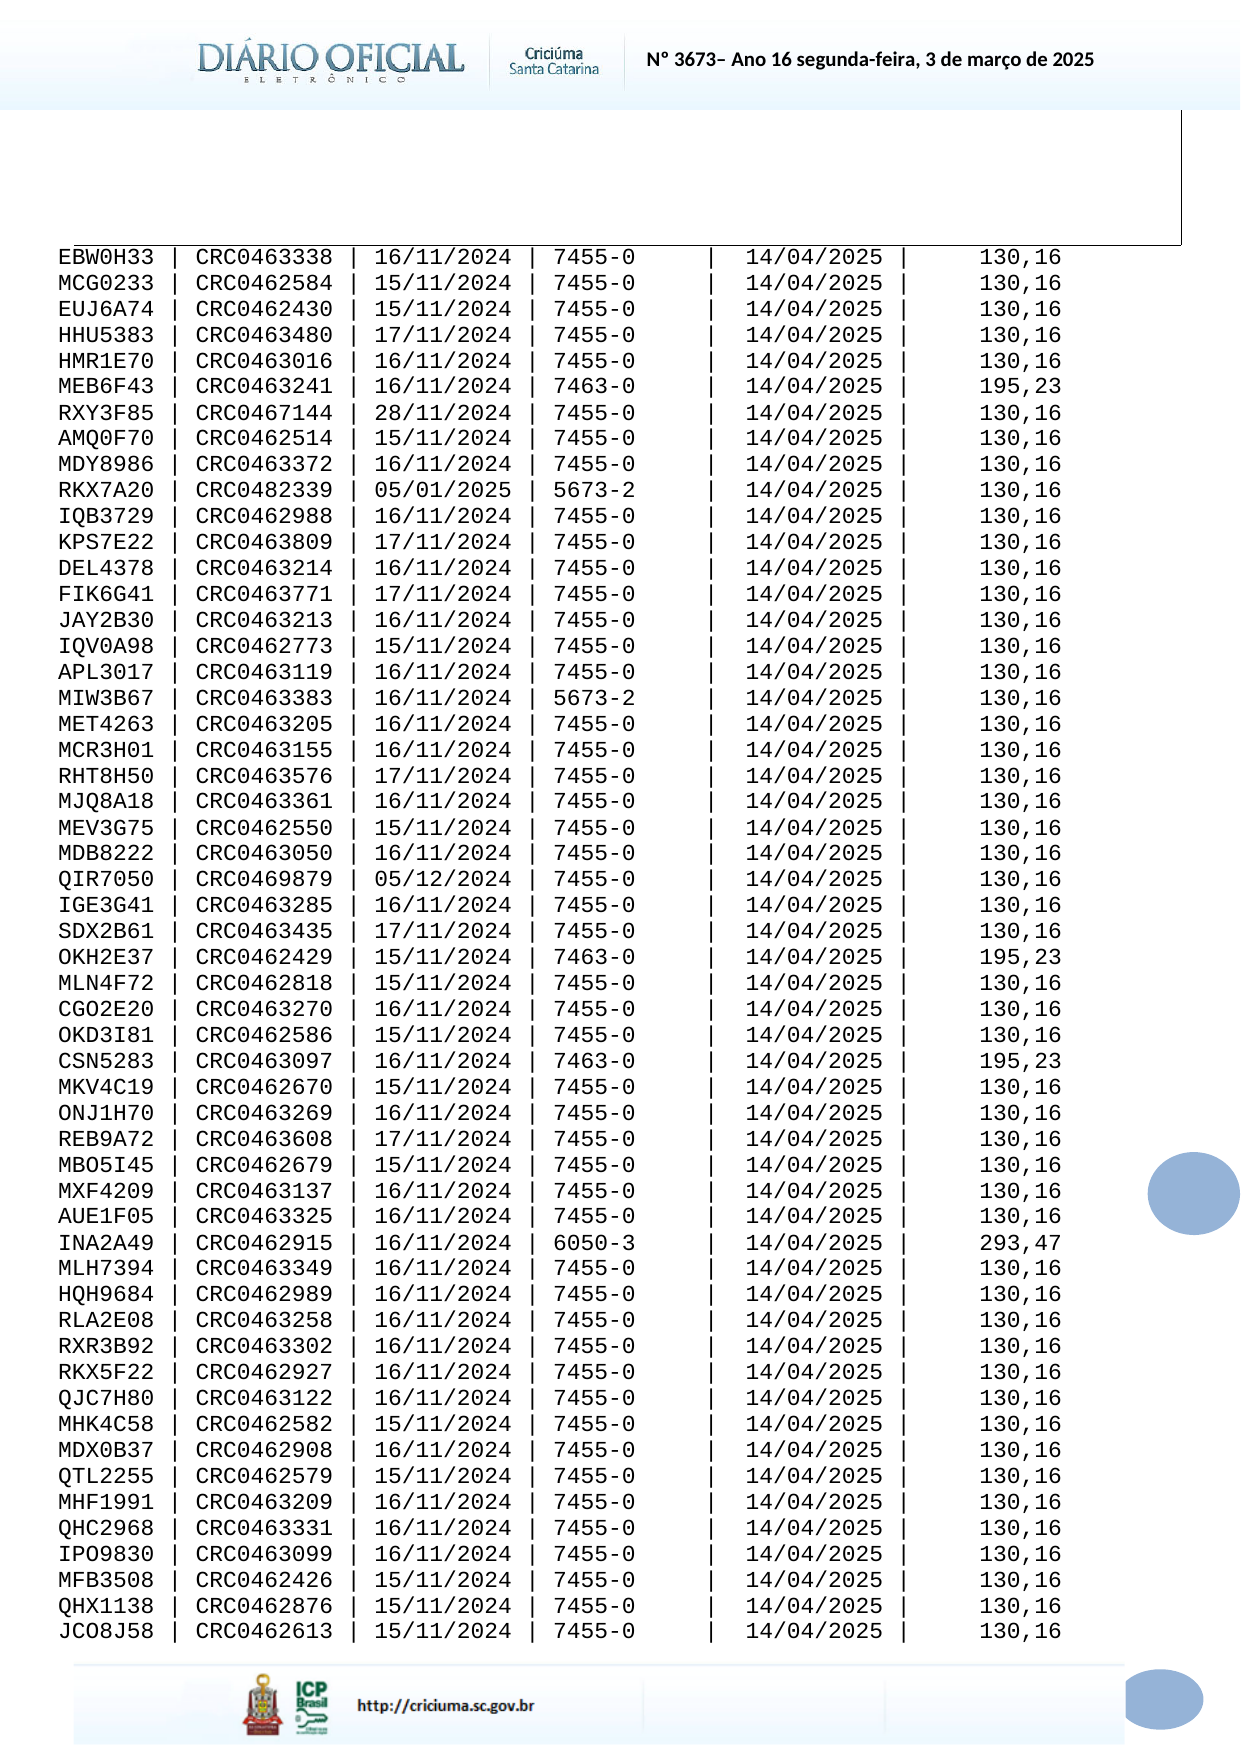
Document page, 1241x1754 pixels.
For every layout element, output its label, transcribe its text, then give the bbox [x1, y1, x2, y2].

text DEL4378 | CRC0463214 | 16/11/2024 | 7455-0 | 14/04/2025 | 130,16 [44, 556, 1181, 582]
text MCR3H01 | CRC0463155 | 16/11/2024 | 7455-0 | 14/04/2025 | 130,16 [44, 738, 1181, 764]
text MBO5I45 | CRC0462679 | 15/11/2024 | 7455-0 | 14/04/2025 | 130,16 [44, 1153, 1180, 1179]
text JAY2B30 | CRC0463213 | 16/11/2024 | 7455-0 | 14/04/2025 | 130,16 [44, 608, 1181, 634]
text ONJ1H70 | CRC0463269 | 16/11/2024 | 7455-0 | 14/04/2025 | 130,16 [44, 1101, 1181, 1127]
text MDB8222 | CRC0463050 | 16/11/2024 | 7455-0 | 14/04/2025 | 130,16 [44, 842, 1181, 868]
text RXR3B92 | CRC0463302 | 16/11/2024 | 7455-0 | 14/04/2025 | 130,16 [44, 1334, 1181, 1361]
text MIW3B67 | CRC0463383 | 16/11/2024 | 5673-2 | 14/04/2025 | 130,16 [44, 686, 1181, 712]
text MHK4C58 | CRC0462582 | 15/11/2024 | 7455-0 | 14/04/2025 | 130,16 [44, 1412, 1181, 1438]
text INA2A49 | CRC0462915 | 16/11/2024 | 6050-3 | 14/04/2025 | 293,47 [44, 1231, 1181, 1257]
text AMQ0F70 | CRC0462514 | 15/11/2024 | 7455-0 | 14/04/2025 | 130,16 [44, 427, 1181, 453]
text CSN5283 | CRC0463097 | 16/11/2024 | 7463-0 | 14/04/2025 | 195,23 [44, 1049, 1181, 1075]
text MEB6F43 | CRC0463241 | 16/11/2024 | 7463-0 | 14/04/2025 | 195,23 [44, 375, 1181, 401]
text MJQ8A18 | CRC0463361 | 16/11/2024 | 7455-0 | 14/04/2025 | 130,16 [44, 790, 1181, 816]
text MDX0B37 | CRC0462908 | 16/11/2024 | 7455-0 | 14/04/2025 | 130,16 [44, 1438, 1181, 1464]
text MXF4209 | CRC0463137 | 16/11/2024 | 7455-0 | 14/04/2025 | 130,16 [44, 1179, 1150, 1205]
text EUJ6A74 | CRC0462430 | 15/11/2024 | 7455-0 | 14/04/2025 | 130,16 [44, 297, 1181, 323]
text REB9A72 | CRC0463608 | 17/11/2024 | 7455-0 | 14/04/2025 | 130,16 [44, 1127, 1181, 1153]
text AUE1F05 | CRC0463325 | 16/11/2024 | 7455-0 | 14/04/2025 | 130,16 [44, 1205, 1171, 1231]
text OKD3I81 | CRC0462586 | 15/11/2024 | 7455-0 | 14/04/2025 | 130,16 [44, 1023, 1181, 1049]
text MKV4C19 | CRC0462670 | 15/11/2024 | 7455-0 | 14/04/2025 | 130,16 [44, 1075, 1181, 1101]
text JCO8J58 | CRC0462613 | 15/11/2024 | 7455-0 | 14/04/2025 | 130,16 [44, 1620, 1181, 1646]
text KPS7E22 | CRC0463809 | 17/11/2024 | 7455-0 | 14/04/2025 | 130,16 [44, 531, 1181, 556]
text MEV3G75 | CRC0462550 | 15/11/2024 | 7455-0 | 14/04/2025 | 130,16 [44, 816, 1181, 842]
text RKX7A20 | CRC0482339 | 05/01/2025 | 5673-2 | 14/04/2025 | 130,16 [44, 479, 1181, 504]
text CGO2E20 | CRC0463270 | 16/11/2024 | 7455-0 | 14/04/2025 | 130,16 [44, 997, 1181, 1023]
text MFB3508 | CRC0462426 | 15/11/2024 | 7455-0 | 14/04/2025 | 130,16 [44, 1568, 1181, 1594]
text RLA2E08 | CRC0463258 | 16/11/2024 | 7455-0 | 14/04/2025 | 130,16 [44, 1309, 1181, 1334]
text MLH7394 | CRC0463349 | 16/11/2024 | 7455-0 | 14/04/2025 | 130,16 [44, 1257, 1181, 1283]
text HHU5383 | CRC0463480 | 17/11/2024 | 7455-0 | 14/04/2025 | 130,16 [44, 323, 1181, 349]
text MDY8986 | CRC0463372 | 16/11/2024 | 7455-0 | 14/04/2025 | 130,16 [44, 453, 1181, 479]
text QHC2968 | CRC0463331 | 16/11/2024 | 7455-0 | 14/04/2025 | 130,16 [44, 1516, 1181, 1542]
text RKX5F22 | CRC0462927 | 16/11/2024 | 7455-0 | 14/04/2025 | 130,16 [44, 1361, 1181, 1386]
text APL3017 | CRC0463119 | 16/11/2024 | 7455-0 | 14/04/2025 | 130,16 [44, 660, 1181, 686]
text QIR7050 | CRC0469879 | 05/12/2024 | 7455-0 | 14/04/2025 | 130,16 [44, 868, 1181, 894]
text SDX2B61 | CRC0463435 | 17/11/2024 | 7455-0 | 14/04/2025 | 130,16 [44, 919, 1181, 946]
text IPO9830 | CRC0463099 | 16/11/2024 | 7455-0 | 14/04/2025 | 130,16 [44, 1542, 1181, 1568]
text QJC7H80 | CRC0463122 | 16/11/2024 | 7455-0 | 14/04/2025 | 130,16 [44, 1386, 1181, 1412]
text OKH2E37 | CRC0462429 | 15/11/2024 | 7463-0 | 14/04/2025 | 195,23 [44, 946, 1181, 971]
text EBW0H33 | CRC0463338 | 16/11/2024 | 7455-0 | 14/04/2025 | 130,16 [44, 245, 1181, 271]
text RHT8H50 | CRC0463576 | 17/11/2024 | 7455-0 | 14/04/2025 | 130,16 [44, 764, 1181, 790]
text FIK6G41 | CRC0463771 | 17/11/2024 | 7455-0 | 14/04/2025 | 130,16 [44, 582, 1181, 608]
text MET4263 | CRC0463205 | 16/11/2024 | 7455-0 | 14/04/2025 | 130,16 [44, 712, 1181, 738]
text IGE3G41 | CRC0463285 | 16/11/2024 | 7455-0 | 14/04/2025 | 130,16 [44, 894, 1181, 919]
text HMR1E70 | CRC0463016 | 16/11/2024 | 7455-0 | 14/04/2025 | 130,16 [44, 349, 1181, 375]
text QTL2255 | CRC0462579 | 15/11/2024 | 7455-0 | 14/04/2025 | 130,16 [44, 1464, 1181, 1490]
text IQV0A98 | CRC0462773 | 15/11/2024 | 7455-0 | 14/04/2025 | 130,16 [44, 634, 1181, 660]
text RXY3F85 | CRC0467144 | 28/11/2024 | 7455-0 | 14/04/2025 | 130,16 [44, 401, 1181, 427]
text MHF1991 | CRC0463209 | 16/11/2024 | 7455-0 | 14/04/2025 | 130,16 [44, 1490, 1181, 1516]
text HQH9684 | CRC0462989 | 16/11/2024 | 7455-0 | 14/04/2025 | 130,16 [44, 1283, 1181, 1309]
text QHX1138 | CRC0462876 | 15/11/2024 | 7455-0 | 14/04/2025 | 130,16 [44, 1594, 1181, 1620]
text MCG0233 | CRC0462584 | 15/11/2024 | 7455-0 | 14/04/2025 | 130,16 [44, 271, 1181, 297]
text IQB3729 | CRC0462988 | 16/11/2024 | 7455-0 | 14/04/2025 | 130,16 [44, 504, 1181, 531]
text MLN4F72 | CRC0462818 | 15/11/2024 | 7455-0 | 14/04/2025 | 130,16 [44, 971, 1181, 997]
